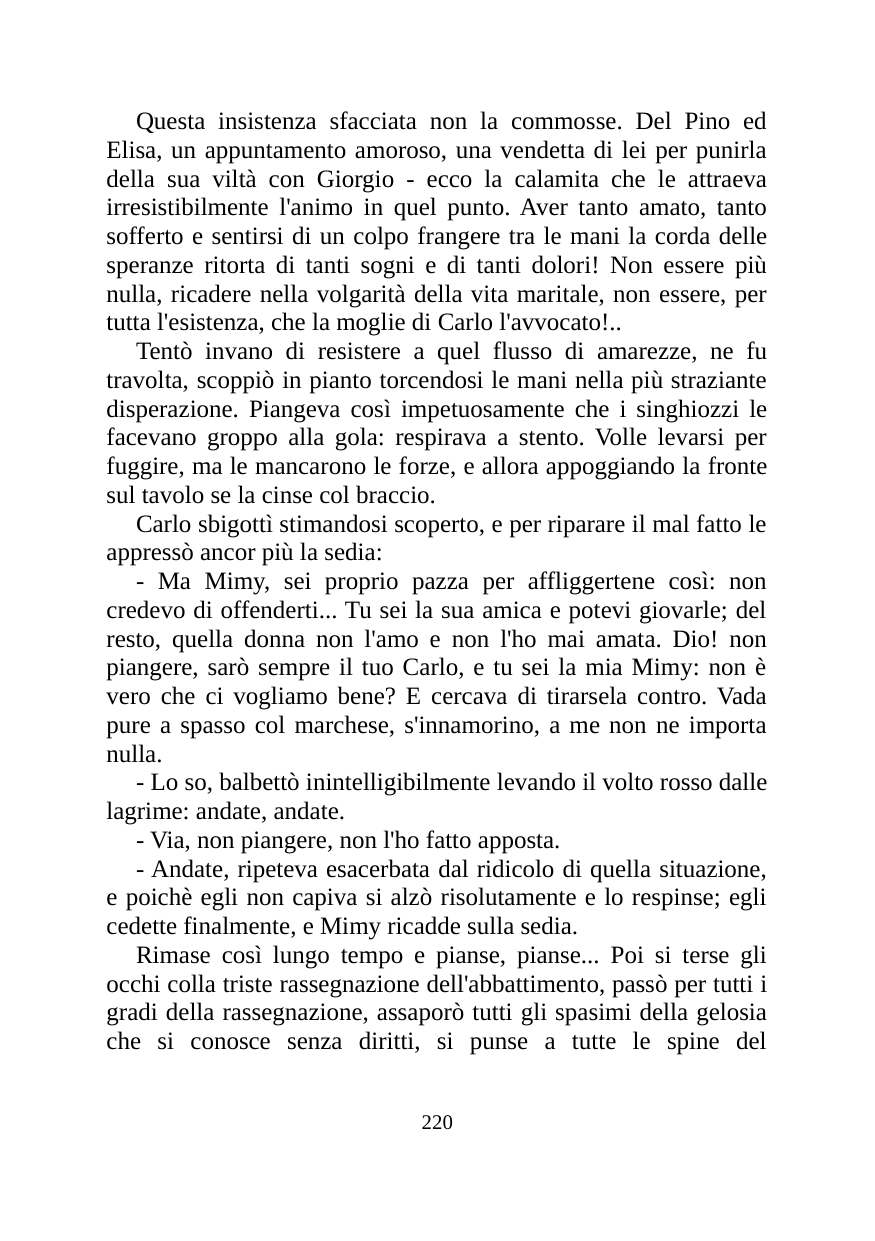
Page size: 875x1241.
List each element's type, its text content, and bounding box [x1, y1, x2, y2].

text Carlo sbigottì stimandosi scoperto, e per riparare il mal fatto le appressò ancor più la sedia: [106, 509, 768, 566]
text - Andate, ripeteva esacerbata dal ridicolo di quella situazione, e poichè egli non capiva si alzò risolutamente e lo respinse; egli cedette finalmente, e Mimy ricadde sulla sedia. [106, 854, 768, 940]
text Tentò invano di resistere a quel flusso di amarezze, ne fu travolta, scoppiò in pianto torcendosi le mani nella più straziante disperazione. Piangeva così impetuosamente che i singhiozzi le facevano groppo alla gola: respirava a stento. Volle levarsi per fuggire, ma le mancarono le forze, e allora appoggiando la fronte sul tavolo se la cinse col braccio. [106, 336, 768, 509]
text - Ma Mimy, sei proprio pazza per affliggertene così: non credevo di offenderti... Tu sei la sua amica e potevi giovarle; del resto, quella donna non l'amo e non l'ho mai amata. Dio! non piangere, sarò sempre il tuo Carlo, e tu sei la mia Mimy: non è vero che ci vogliamo bene? E cercava di tirarsela contro. Vada pure a spasso col marchese, s'innamorino, a me non ne importa nulla. [106, 566, 768, 767]
text - Via, non piangere, non l'ho fatto apposta. [106, 825, 768, 854]
text Rimase così lungo tempo e pianse, pianse... Poi si terse gli occhi colla triste rassegnazione dell'abbattimento, passò per tutti i gradi della rassegnazione, assaporò tutti gli spasimi della gelosia che si conosce senza diritti, si punse a tutte le spine del [106, 940, 768, 1055]
text Questa insistenza sfacciata non la commosse. Del Pino ed Elisa, un appuntamento amoroso, una vendetta di lei per punirla della sua viltà con Giorgio - ecco la calamita che le attraeva irresistibilmente l'animo in quel punto. Aver tanto amato, tanto sofferto e sentirsi di un colpo frangere tra le mani la corda delle speranze ritorta di tanti sogni e di tanti dolori! Non essere più nulla, ricadere nella volgarità della vita maritale, non essere, per tutta l'esistenza, che la moglie di Carlo l'avvocato!.. [106, 106, 768, 336]
text - Lo so, balbettò inintelligibilmente levando il volto rosso dalle lagrime: andate, andate. [106, 767, 768, 825]
